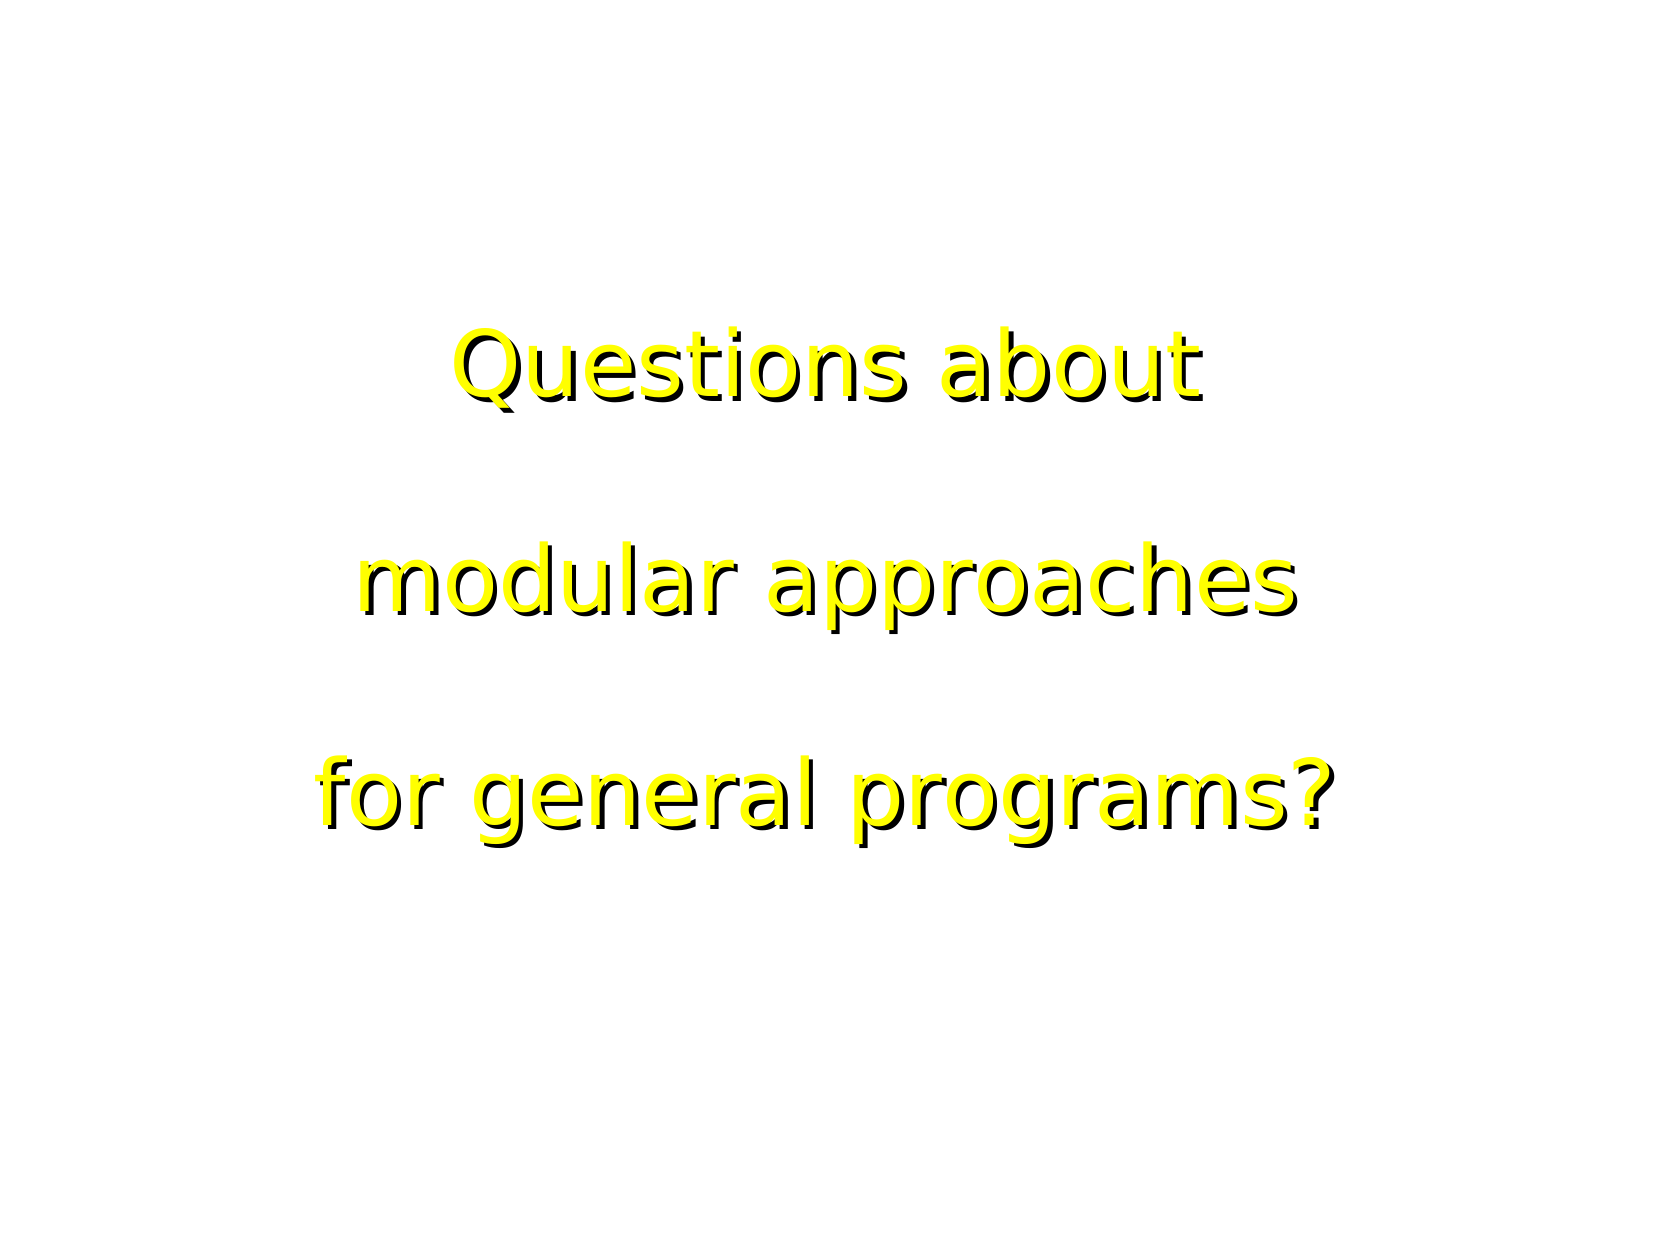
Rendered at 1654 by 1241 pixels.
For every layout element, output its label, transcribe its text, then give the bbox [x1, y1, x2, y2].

subtitle Questions about modular approaches for general programs? [82, 49, 1570, 1109]
